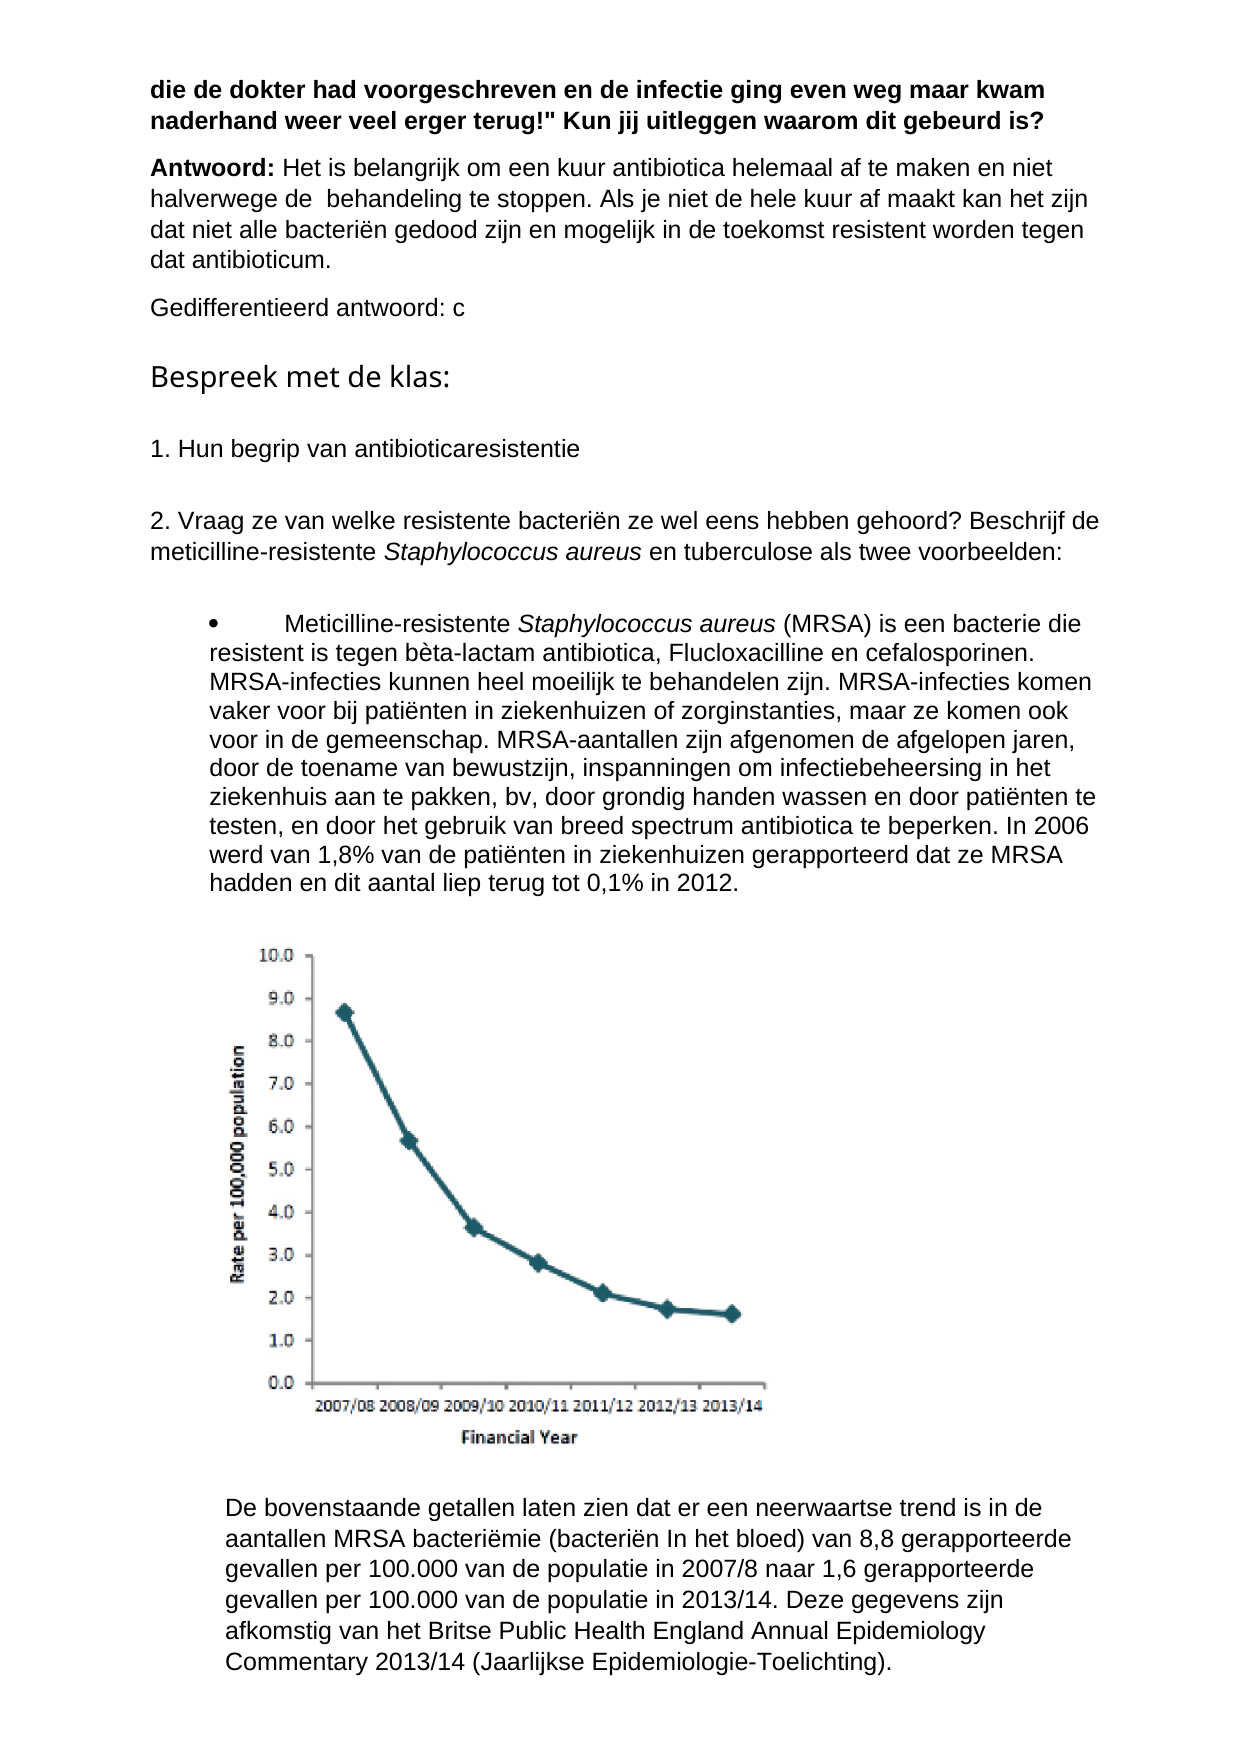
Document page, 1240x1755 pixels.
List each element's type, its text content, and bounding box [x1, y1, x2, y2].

text 2. Vraag ze van welke resistente bacteriën ze wel eens hebben gehoord? Beschrijf de meticilline-resistente Staphylococcus aureus en tuberculose als twee voorbeelden: [150, 506, 1107, 566]
text Antwoord: Het is belangrijk om een kuur antibiotica helemaal af te maken en niet halverwege de behandeling te stoppen. Als je niet de hele kuur af maakt kan het zijn dat niet alle bacteriën gedood zijn en mogelijk in de toekomst resistent worden tegen dat antibioticum. [150, 153, 1107, 274]
text die de dokter had voorgeschreven en de infectie ging even weg maar kwam naderhand weer veel erger terug!" Kun jij uitleggen waarom dit gebeurd is? [150, 75, 1107, 134]
text 1. Hun begrip van antibioticaresistentie [150, 434, 1107, 463]
text Gedifferentieerd antwoord: c [150, 293, 1107, 321]
list Meticilline-resistente Staphylococcus aureus (MRSA) is een bacterie die resistent is tegen bèta-lactam antibiotica, Flucloxacilline en cefalosporinen. MRSA-infecties kunnen heel moeilijk te behandelen zijn. MRSA-infecties komen vaker voor bij patiënten in ziekenhuizen of zorginstanties, maar ze komen ook voor in de gemeenschap. MRSA-aantallen zijn afgenomen de afgelopen jaren, door de toename van bewustzijn, inspanningen om infectiebeheersing in het ziekenhuis aan te pakken, bv, door grondig handen wassen en door patiënten te testen, en door het gebruik van breed spectrum antibiotica te beperken. In 2006 werd van 1,8% van de patiënten in ziekenhuizen gerapporteerd dat ze MRSA hadden en dit aantal liep terug tot 0,1% in 2012. [209, 609, 1107, 897]
list De bovenstaande getallen laten zien dat er een neerwaartse trend is in de aantallen MRSA bacteriëmie (bacteriën In het bloed) van 8,8 gerapporteerde gevallen per 100.000 van de populatie in 2007/8 naar 1,6 gerapporteerde gevallen per 100.000 van de populatie in 2013/14. Deze gegevens zijn afkomstig van het Britse Public Health England Annual Epidemiology Commentary 2013/14 (Jaarlijkse Epidemiologie-Toelichting). [225, 1493, 1107, 1675]
subtitle Bespreek met de klas: [150, 357, 1107, 396]
